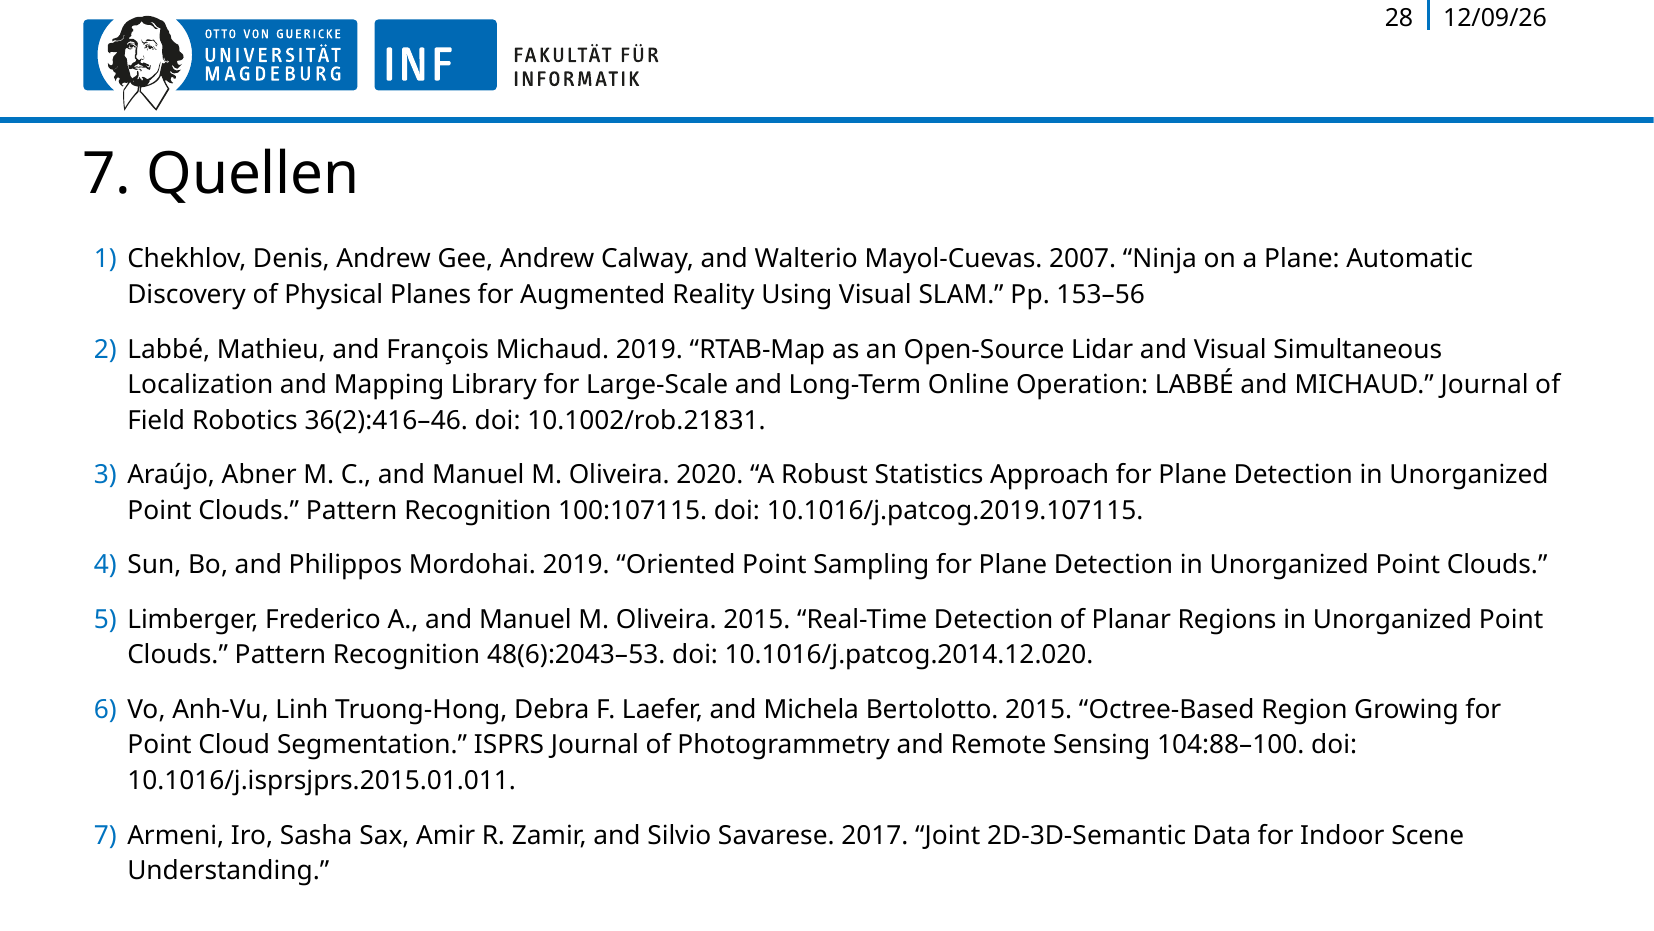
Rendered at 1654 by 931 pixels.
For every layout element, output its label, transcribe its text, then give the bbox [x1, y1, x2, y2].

list Chekhlov, Denis, Andrew Gee, Andrew Calway, and Walterio Mayol-Cuevas. 2007. “Ninja on a Plane: Automatic Discovery of Physical Planes for Augmented Reality Using Visual SLAM.” Pp. 153–56 Labbé, Mathieu, and François Michaud. 2019. “RTAB-Map as an Open-Source Lidar and Visual Simultaneous Localization and Mapping Library for Large-Scale and Long-Term Online Operation: LABBÉ and MICHAUD.” Journal of Field Robotics 36(2):416–46. doi: 10.1002/rob.21831. Araújo, Abner M. C., and Manuel M. Oliveira. 2020. “A Robust Statistics Approach for Plane Detection in Unorganized Point Clouds.” Pattern Recognition 100:107115. doi: 10.1016/j.patcog.2019.107115. Sun, Bo, and Philippos Mordohai. 2019. “Oriented Point Sampling for Plane Detection in Unorganized Point Clouds.” Limberger, Frederico A., and Manuel M. Oliveira. 2015. “Real-Time Detection of Planar Regions in Unorganized Point Clouds.” Pattern Recognition 48(6):2043–53. doi: 10.1016/j.patcog.2014.12.020. Vo, Anh-Vu, Linh Truong-Hong, Debra F. Laefer, and Michela Bertolotto. 2015. “Octree-Based Region Growing for Point Cloud Segmentation.” ISPRS Journal of Photogrammetry and Remote Sensing 104:88–100. doi: 10.1016/j.isprsjprs.2015.01.011. Armeni, Iro, Sasha Sax, Amir R. Zamir, and Silvio Savarese. 2017. “Joint 2D-3D-Semantic Data for Indoor Scene Understanding.” [82, 240, 1571, 916]
title 7. Quellen [82, 131, 1571, 211]
